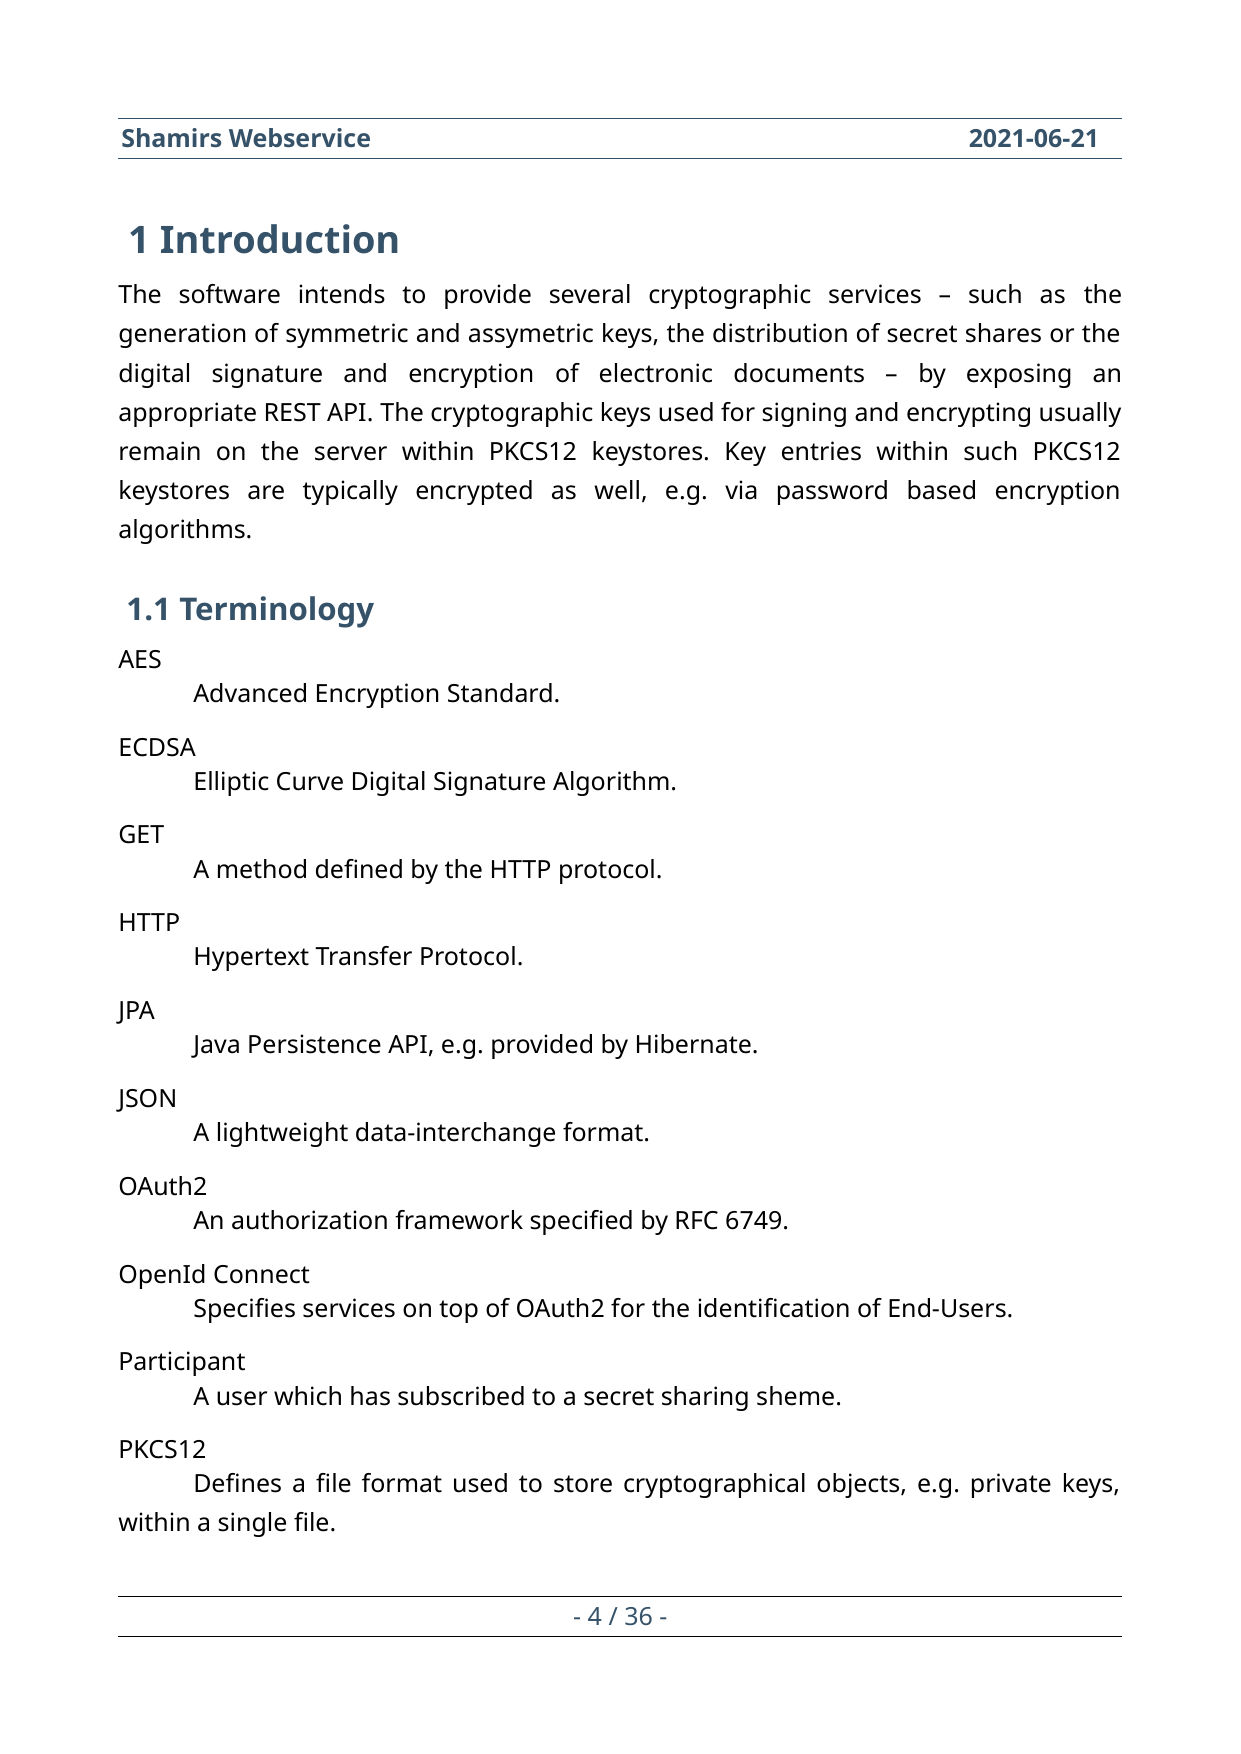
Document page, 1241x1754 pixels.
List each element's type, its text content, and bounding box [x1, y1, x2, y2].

text Defines a file format used to store cryptographical objects, e.g. private keys, within a single file. [118, 1466, 1122, 1539]
text A method defined by the HTTP protocol. [118, 851, 1122, 885]
text PKCS12 [118, 1432, 1122, 1466]
text AES [118, 642, 1122, 676]
text Specifies services on top of OAuth2 for the identification of End-Users. [118, 1290, 1122, 1324]
text ECDSA [118, 729, 1122, 763]
text Hypertext Transfer Protocol. [118, 939, 1122, 973]
text JSON [118, 1081, 1122, 1115]
subtitle Terminology [118, 586, 1122, 629]
text Participant [118, 1344, 1122, 1378]
subtitle Introduction [118, 213, 1122, 264]
text Java Persistence API, e.g. provided by Hibernate. [118, 1027, 1122, 1061]
text OpenId Connect [118, 1256, 1122, 1290]
text Advanced Encryption Standard. [118, 676, 1122, 710]
text An authorization framework specified by RFC 6749. [118, 1202, 1122, 1237]
text A user which has subscribed to a secret sharing sheme. [118, 1378, 1122, 1412]
text HTTP [118, 905, 1122, 939]
text Elliptic Curve Digital Signature Algorithm. [118, 763, 1122, 797]
text A lightweight data-interchange format. [118, 1115, 1122, 1149]
text The software intends to provide several cryptographic services – such as the generation of symmetric and assymetric keys, the distribution of secret shares or the digital signature and encryption of electronic documents – by exposing an appropriate REST API. The cryptographic keys used for signing and encrypting usually remain on the server within PKCS12 keystores. Key entries within such PKCS12 keystores are typically encrypted as well, e.g. via password based encryption algorithms. [118, 277, 1122, 546]
text GET [118, 817, 1122, 851]
text JPA [118, 993, 1122, 1027]
text OAuth2 [118, 1168, 1122, 1202]
